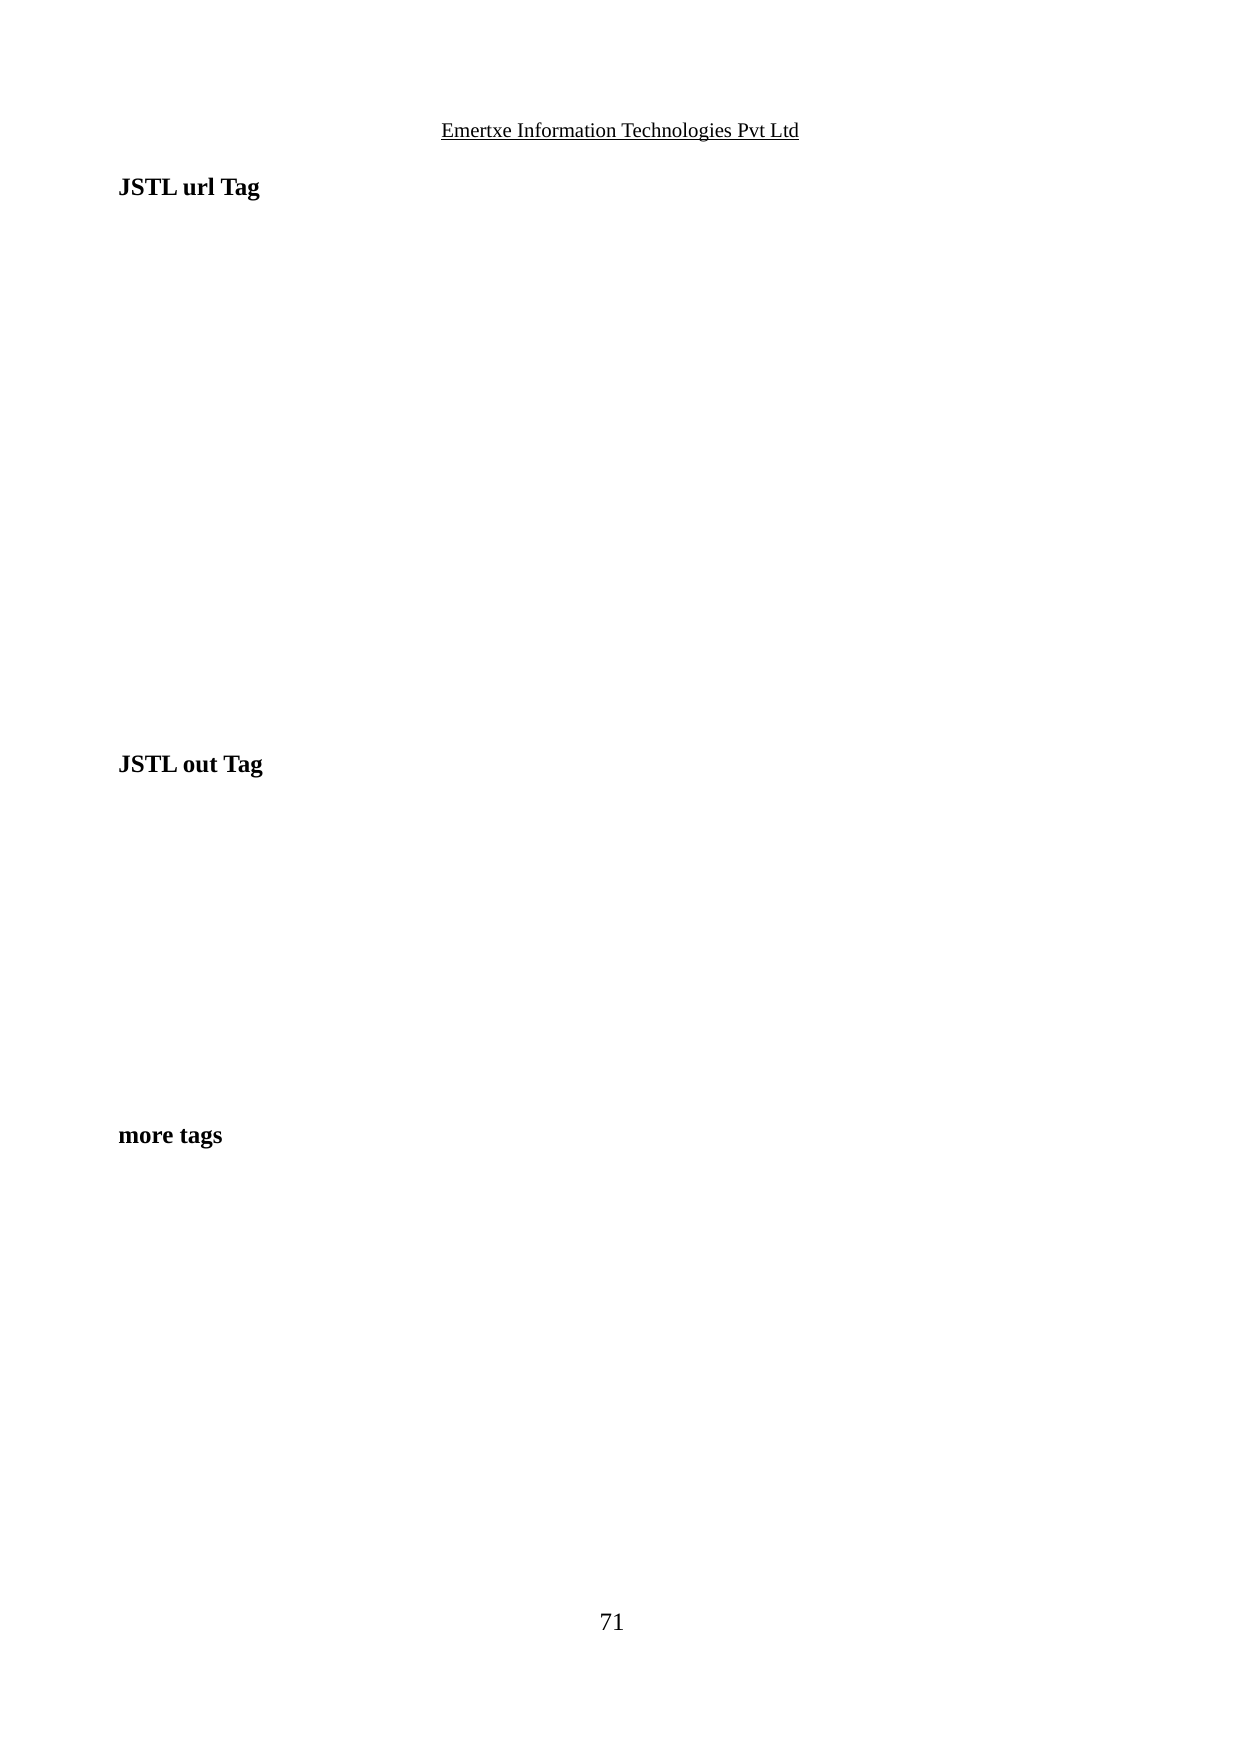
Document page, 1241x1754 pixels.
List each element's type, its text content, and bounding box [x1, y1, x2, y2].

text JSTL url Tag [118, 172, 1122, 200]
text JSTL out Tag [118, 749, 1122, 778]
text more tags [118, 1120, 1122, 1149]
